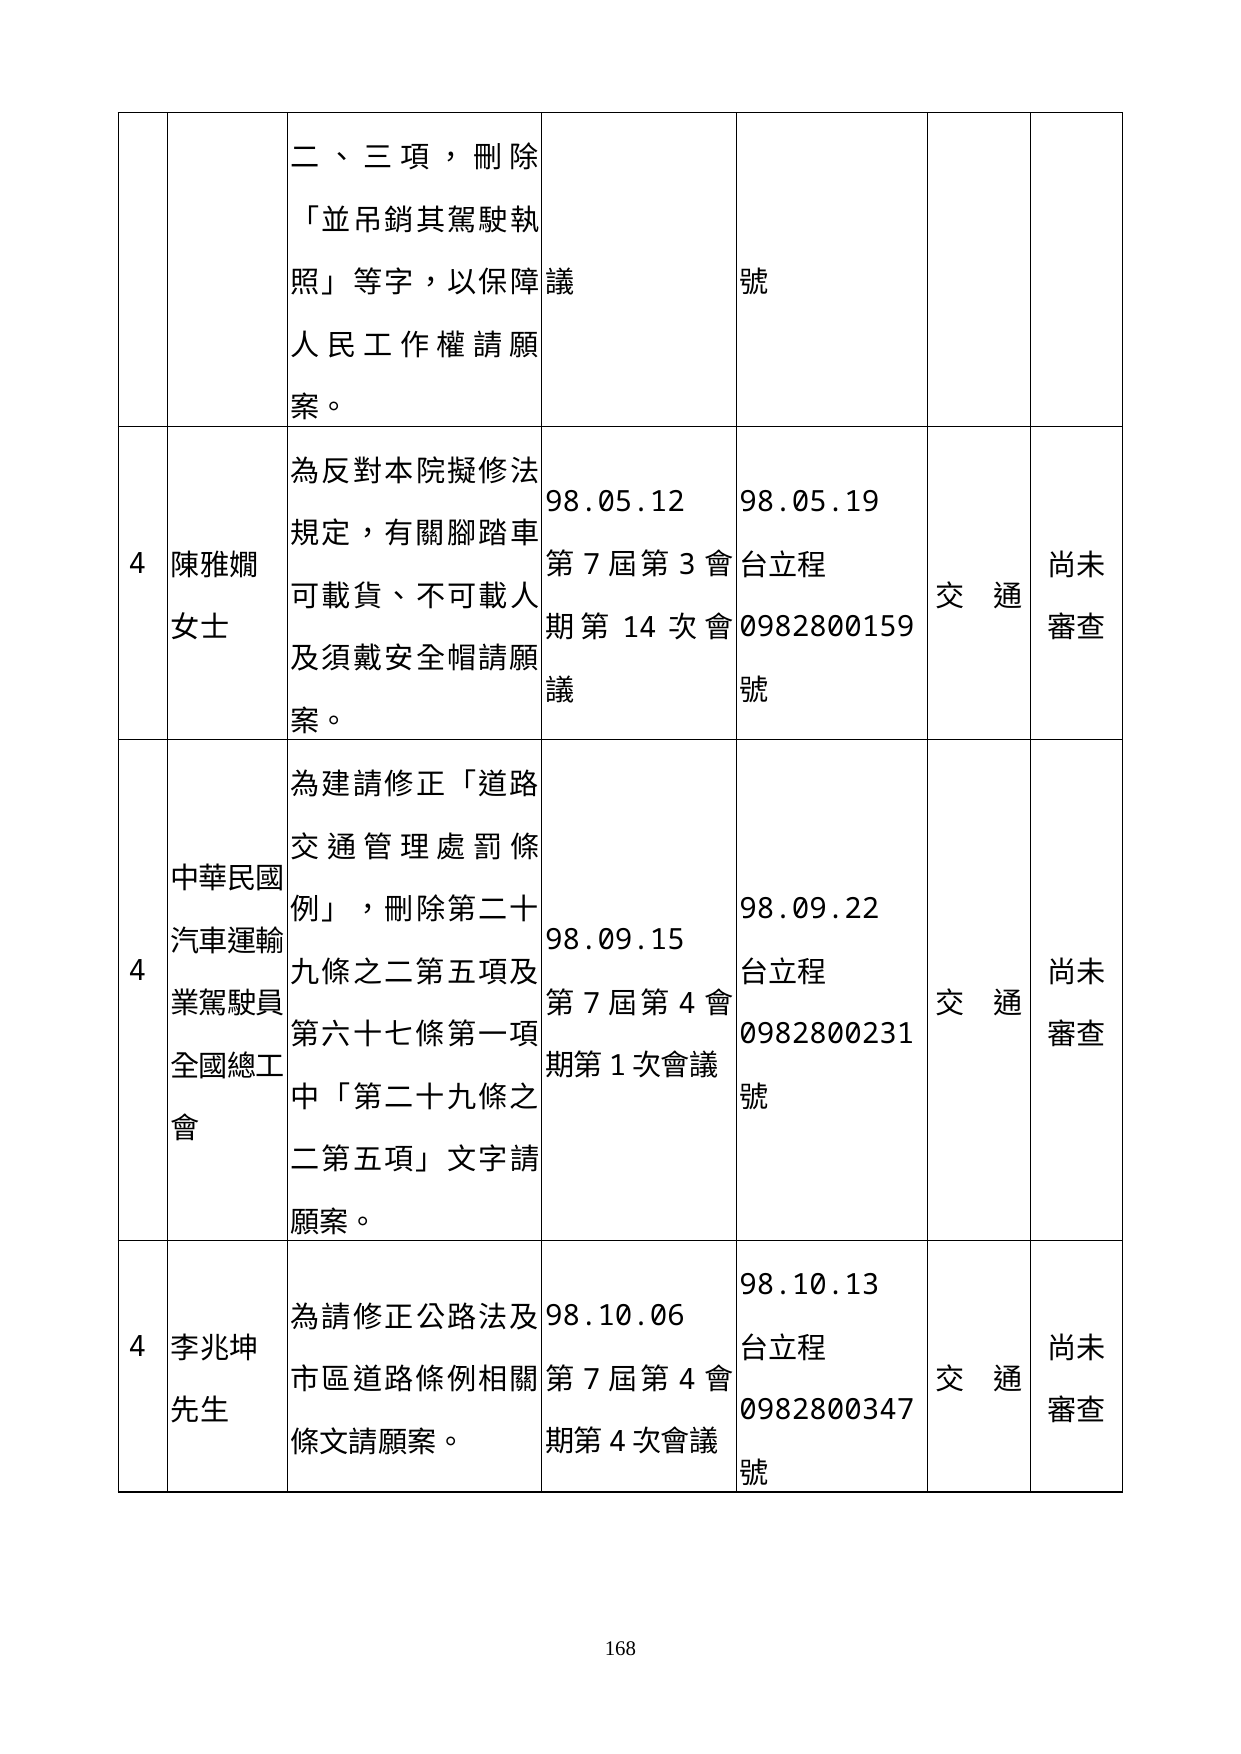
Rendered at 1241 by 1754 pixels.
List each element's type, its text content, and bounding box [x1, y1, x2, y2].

table_cell 尚未審查 [1031, 1241, 1122, 1491]
table_cell 李兆坤 先生 [168, 1241, 287, 1491]
table_cell 交 通 [928, 1241, 1030, 1491]
table_cell 為請修正公路法及市區道路條例相關條文請願案。 [288, 1241, 541, 1491]
table_cell [168, 113, 287, 426]
table_cell 98.09.22 台立程 0982800231號 [737, 740, 927, 1240]
table_cell 中華民國汽車運輸業駕駛員全國總工會 [168, 740, 287, 1240]
table_cell 45 [119, 1241, 167, 1491]
table_cell 為建請修正「道路交通管理處罰條例」，刪除第二十九條之二第五項及第六十七條第一項中「第二十九條之二第五項」文字請願案。 [288, 740, 541, 1240]
table_cell 議 [542, 113, 736, 426]
table_cell 號 [737, 113, 927, 426]
table_cell 交 通 [928, 740, 1030, 1240]
table_cell 44 [119, 740, 167, 1240]
table_cell [1031, 113, 1122, 426]
table_cell 98.05.19 台立程 0982800159號 [737, 427, 927, 739]
table_cell [928, 113, 1030, 426]
table_cell 為反對本院擬修法規定，有關腳踏車可載貨、不可載人及須戴安全帽請願案。 [288, 427, 541, 739]
table_cell 交 通 [928, 427, 1030, 739]
table_cell 陳雅嫺 女士 [168, 427, 287, 739]
table_cell 98.10.13 台立程 0982800347號 [737, 1241, 927, 1491]
table_cell 二、三項，刪除「並吊銷其駕駛執照」等字，以保障人民工作權請願案。 [288, 113, 541, 426]
table_cell 43 [119, 427, 167, 739]
table_cell 尚未審查 [1031, 427, 1122, 739]
table_cell 98.09.15 第7屆第4會期第1次會議 [542, 740, 736, 1240]
table_cell 42 [119, 113, 167, 426]
table_cell 98.05.12 第7屆第3會期第14次會議 [542, 427, 736, 739]
table_cell 98.10.06 第7屆第4會期第4次會議 [542, 1241, 736, 1491]
table_cell 尚未審查 [1031, 740, 1122, 1240]
